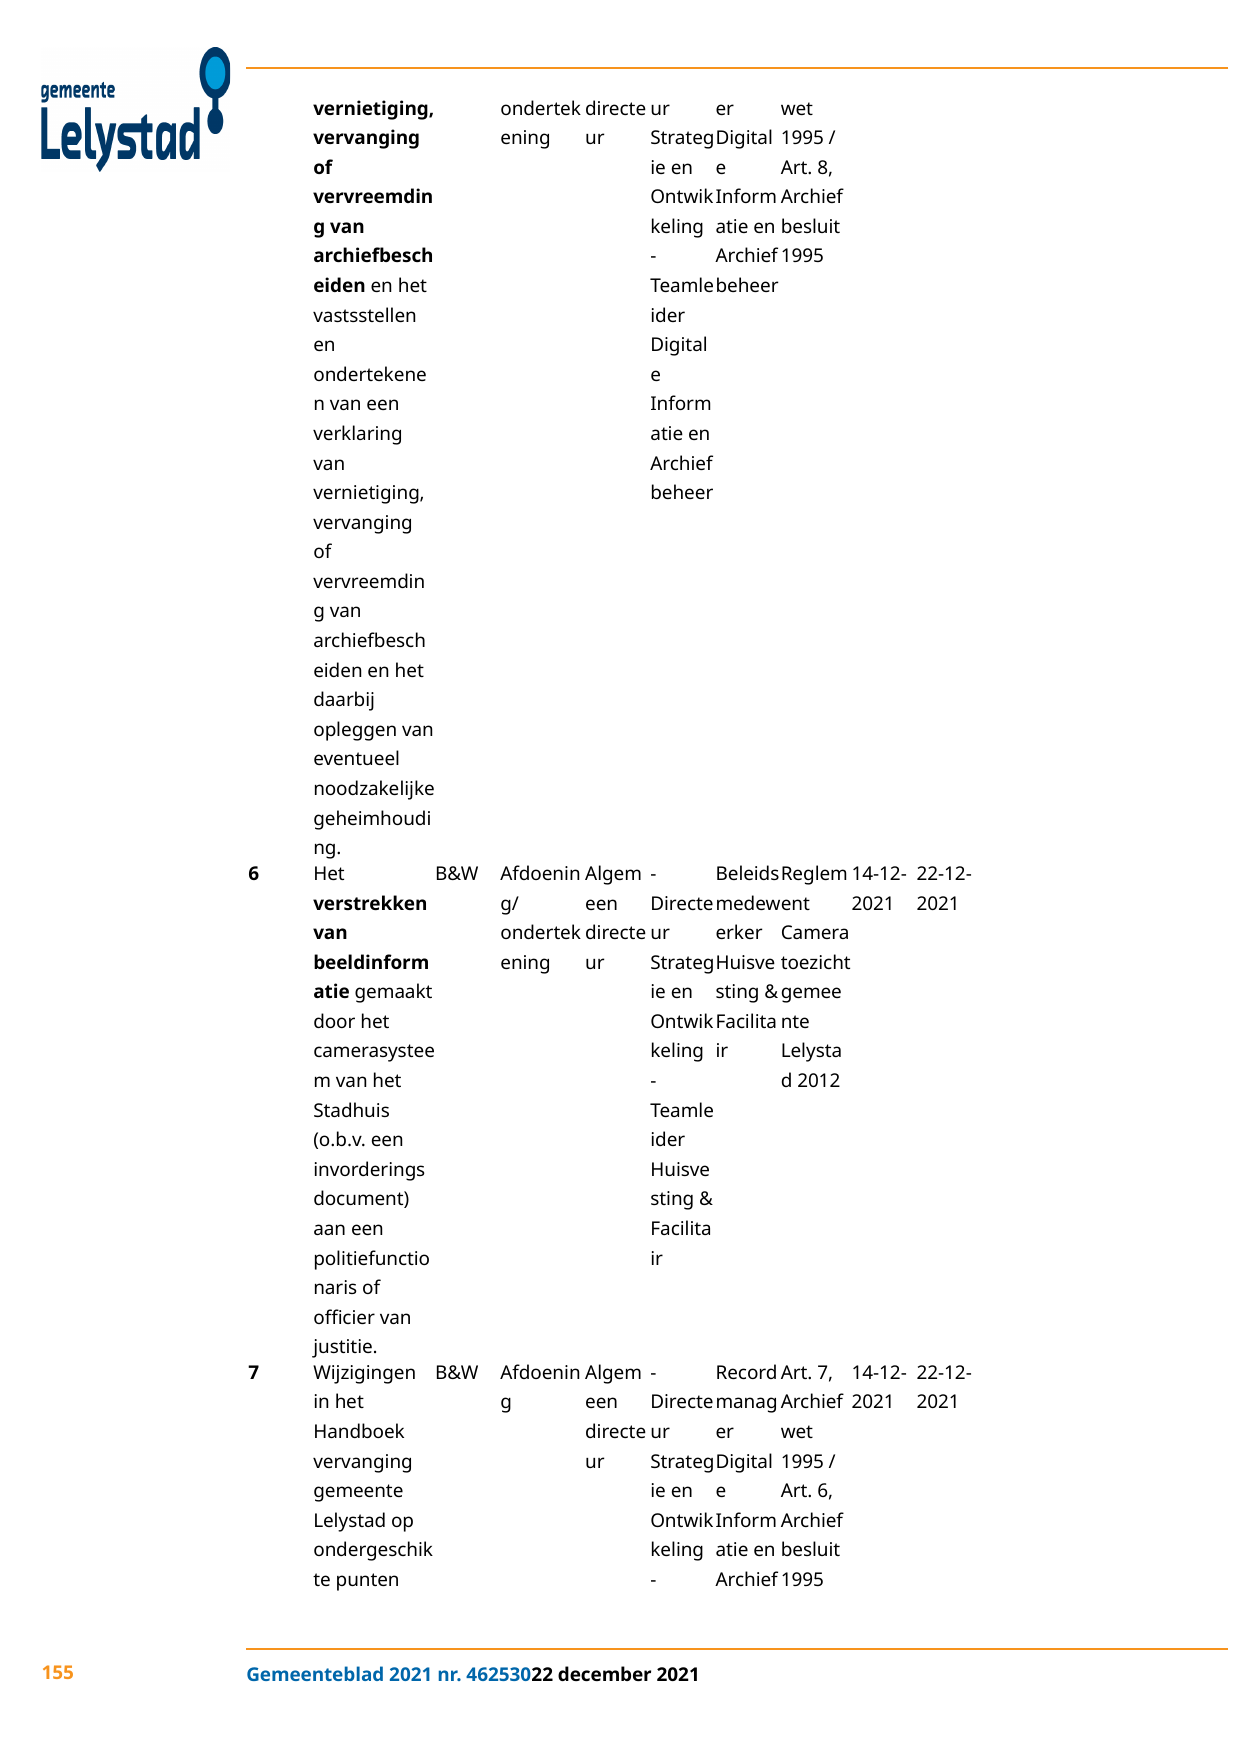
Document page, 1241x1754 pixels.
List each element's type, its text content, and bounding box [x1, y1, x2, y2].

table_cell Recordmanager Digitale Informatie en Archief [715, 1359, 781, 1592]
table_cell -Directeur Strategie en Ontwikkeling -Teamleider Huisvesting & Facilitair [650, 860, 715, 1359]
table_cell [982, 860, 1152, 1359]
table_cell 6 [248, 860, 313, 1359]
table_cell er Digitale Informatie en Archiefbeheer [715, 95, 781, 860]
picture [41, 47, 231, 172]
table_cell 14-12-2021 [851, 860, 916, 1359]
table_cell Afdoening/ondertekening [500, 860, 585, 1359]
table_cell 7 [248, 1359, 313, 1592]
table_cell B&W [435, 1359, 500, 1592]
table_cell [851, 95, 916, 860]
table_cell Reglement Cameratoezicht gemeente Lelystad 2012 [781, 860, 851, 1359]
table_cell 22-12-2021 [916, 860, 982, 1359]
table_cell Beleidsmedewerker Huisvesting & Facilitair [715, 860, 781, 1359]
table_cell [982, 95, 1152, 860]
table_cell 22-12-2021 [916, 1359, 982, 1592]
table_cell -Directeur Strategie en Ontwikkeling [650, 1359, 715, 1592]
table_cell 14-12-2021 [851, 1359, 916, 1592]
table_cell Wijzigingen in het Handboek vervanging gemeente Lelystad op ondergeschikte punten [313, 1359, 435, 1592]
table_cell ondertekening [500, 95, 585, 860]
table_cell Algemeen directeur [585, 1359, 650, 1592]
table_cell [916, 95, 982, 860]
table_cell B&W [435, 860, 500, 1359]
table_cell Algemeen directeur [585, 860, 650, 1359]
table_cell ur Strategie en Ontwikkeling -Teamleider Digitale Informatie en Archiefbeheer [650, 95, 715, 860]
table_cell Het verstrekken van beeldinformatie gemaakt door het camerasysteem van het Stadhuis (o.b.v. een invorderingsdocument) aan een politiefunctionaris of officier van justitie. [313, 860, 435, 1359]
table_cell Art. 7, Archiefwet 1995 / Art. 6, Archiefbesluit 1995 [781, 1359, 851, 1592]
table_cell [982, 1359, 1152, 1592]
table_cell Afdoening [500, 1359, 585, 1592]
table_cell vernietiging, vervanging of vervreemding van archiefbescheiden en het vastsstellen en ondertekenen van een verklaring van vernietiging, vervanging of vervreemding van archiefbescheiden en het daarbij opleggen van eventueel noodzakelijke geheimhouding. [313, 95, 435, 860]
table_cell [248, 95, 313, 860]
table_cell [435, 95, 500, 860]
table_cell directeur [585, 95, 650, 860]
table_cell wet 1995 / Art. 8, Archiefbesluit 1995 [781, 95, 851, 860]
